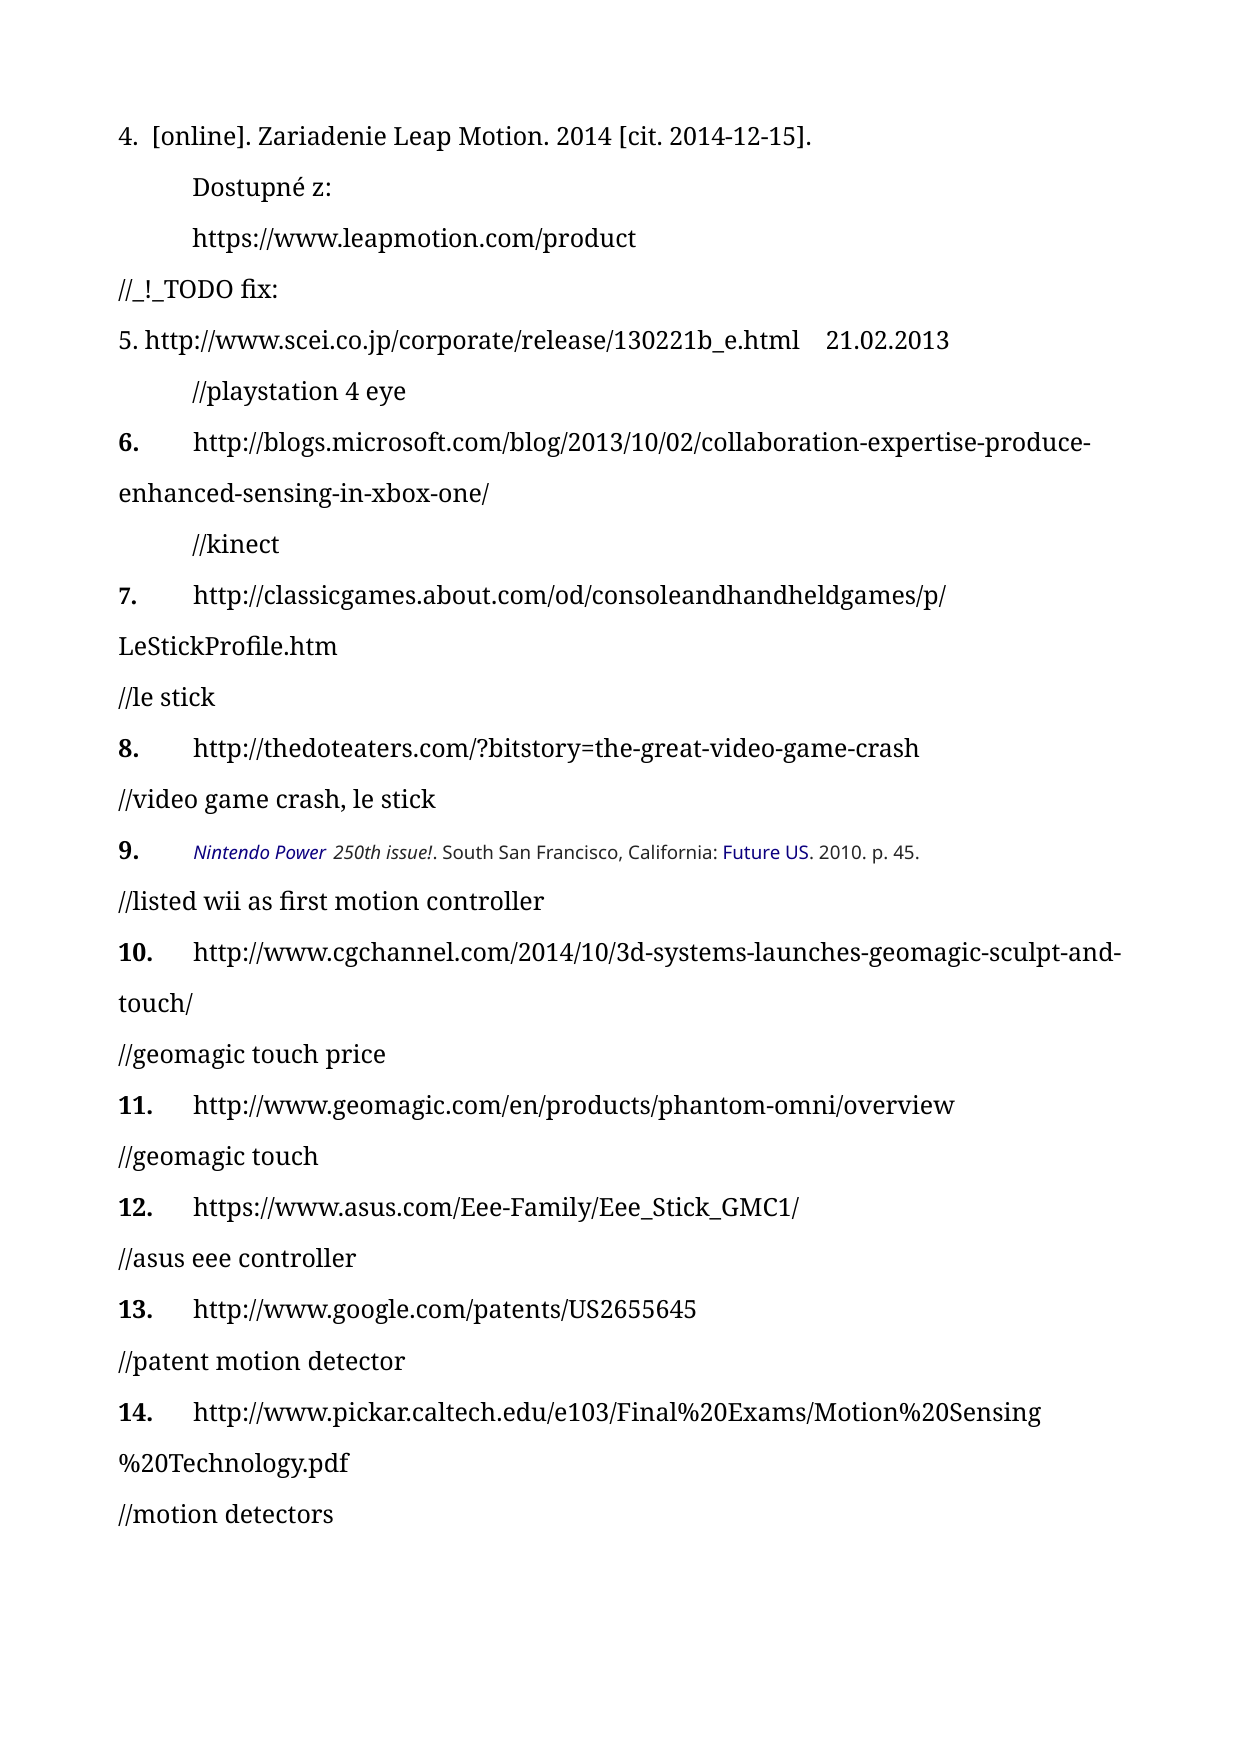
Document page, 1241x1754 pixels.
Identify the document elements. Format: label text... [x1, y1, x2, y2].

list http://www.google.com/patents/US2655645 [118, 1292, 1122, 1326]
list http://classicgames.about.com/od/consoleandhandheldgames/p/LeStickProfile.htm //le stick [118, 577, 1122, 714]
list https://www.asus.com/Eee-Family/Eee_Stick_GMC1/ [118, 1190, 1122, 1224]
list //asus eee controller [118, 1241, 1122, 1275]
text 4. [online]. Zariadenie Leap Motion. 2014 [cit. 2014-12-15]. Dostupné z: https://www.leapmotion.com/product [118, 118, 1122, 254]
text //kinect [118, 526, 1122, 561]
list Nintendo Power 250th issue!. South San Francisco, California: Future US. 2010. p. 45. [118, 833, 1122, 867]
list http://blogs.microsoft.com/blog/2013/10/02/collaboration-expertise-produce-enhanced-sensing-in-xbox-one/ [118, 424, 1122, 509]
list http://www.geomagic.com/en/products/phantom-omni/overview [118, 1088, 1122, 1122]
list //listed wii as first motion controller [118, 884, 1122, 918]
text //playstation 4 eye [118, 373, 1122, 407]
text //patent motion detector [118, 1343, 1122, 1377]
text 5. http://www.scei.co.jp/corporate/release/130221b_e.html 21.02.2013 [118, 322, 1122, 356]
list http://www.pickar.caltech.edu/e103/Final%20Exams/Motion%20Sensing%20Technology.pdf [118, 1394, 1122, 1479]
list //video game crash, le stick [118, 782, 1122, 816]
text //_!_TODO fix: [118, 271, 1122, 305]
list http://www.cgchannel.com/2014/10/3d-systems-launches-geomagic-sculpt-and-touch/ [118, 935, 1122, 1020]
list http://thedoteaters.com/?bitstory=the-great-video-game-crash [118, 731, 1122, 765]
list //geomagic touch price [118, 1037, 1122, 1071]
list //motion detectors [118, 1496, 1122, 1530]
list //geomagic touch [118, 1139, 1122, 1173]
